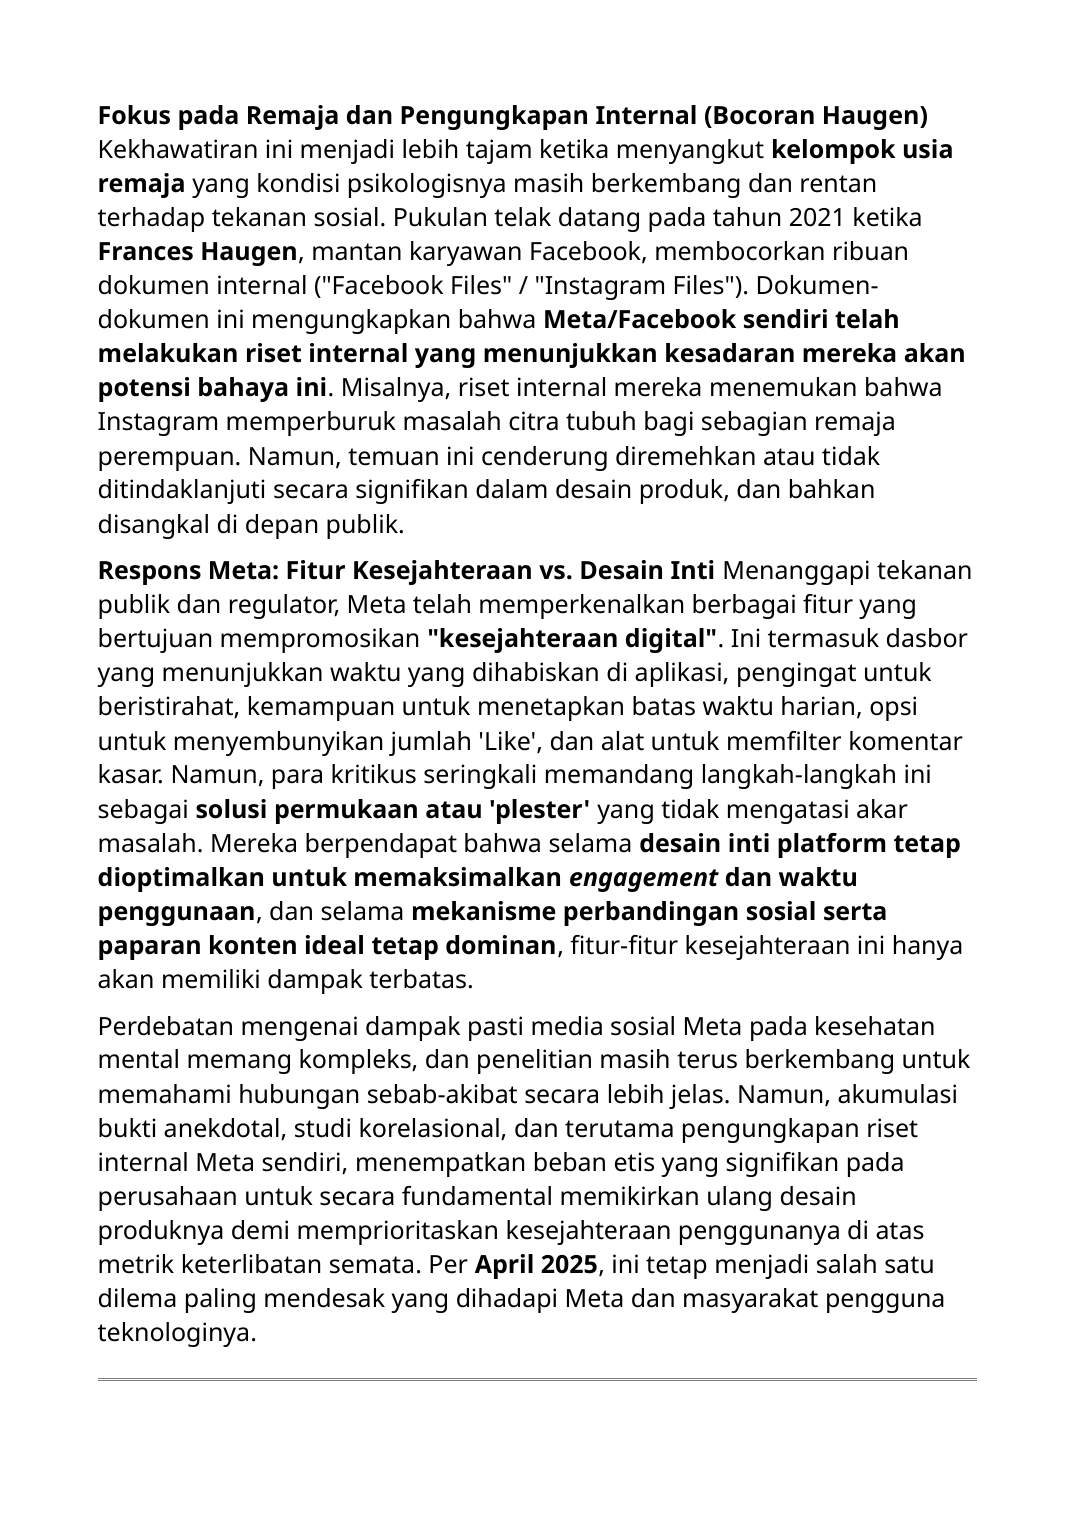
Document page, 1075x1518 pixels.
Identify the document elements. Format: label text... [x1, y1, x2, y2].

text Perdebatan mengenai dampak pasti media sosial Meta pada kesehatan mental memang kompleks, dan penelitian masih terus berkembang untuk memahami hubungan sebab-akibat secara lebih jelas. Namun, akumulasi bukti anekdotal, studi korelasional, dan terutama pengungkapan riset internal Meta sendiri, menempatkan beban etis yang signifikan pada perusahaan untuk secara fundamental memikirkan ulang desain produknya demi memprioritaskan kesejahteraan penggunanya di atas metrik keterlibatan semata. Per April 2025, ini tetap menjadi salah satu dilema paling mendesak yang dihadapi Meta dan masyarakat pengguna teknologinya. [97, 1008, 977, 1349]
text Fokus pada Remaja dan Pengungkapan Internal (Bocoran Haugen) Kekhawatiran ini menjadi lebih tajam ketika menyangkut kelompok usia remaja yang kondisi psikologisnya masih berkembang dan rentan terhadap tekanan sosial. Pukulan telak datang pada tahun 2021 ketika Frances Haugen, mantan karyawan Facebook, membocorkan ribuan dokumen internal ("Facebook Files" / "Instagram Files"). Dokumen-dokumen ini mengungkapkan bahwa Meta/Facebook sendiri telah melakukan riset internal yang menunjukkan kesadaran mereka akan potensi bahaya ini. Misalnya, riset internal mereka menemukan bahwa Instagram memperburuk masalah citra tubuh bagi sebagian remaja perempuan. Namun, temuan ini cenderung diremehkan atau tidak ditindaklanjuti secara signifikan dalam desain produk, dan bahkan disangkal di depan publik. [97, 97, 977, 540]
text Respons Meta: Fitur Kesejahteraan vs. Desain Inti Menanggapi tekanan publik dan regulator, Meta telah memperkenalkan berbagai fitur yang bertujuan mempromosikan "kesejahteraan digital". Ini termasuk dasbor yang menunjukkan waktu yang dihabiskan di aplikasi, pengingat untuk beristirahat, kemampuan untuk menetapkan batas waktu harian, opsi untuk menyembunyikan jumlah 'Like', dan alat untuk memfilter komentar kasar. Namun, para kritikus seringkali memandang langkah-langkah ini sebagai solusi permukaan atau 'plester' yang tidak mengatasi akar masalah. Mereka berpendapat bahwa selama desain inti platform tetap dioptimalkan untuk memaksimalkan engagement dan waktu penggunaan, dan selama mekanisme perbandingan sosial serta paparan konten ideal tetap dominan, fitur-fitur kesejahteraan ini hanya akan memiliki dampak terbatas. [97, 553, 977, 996]
